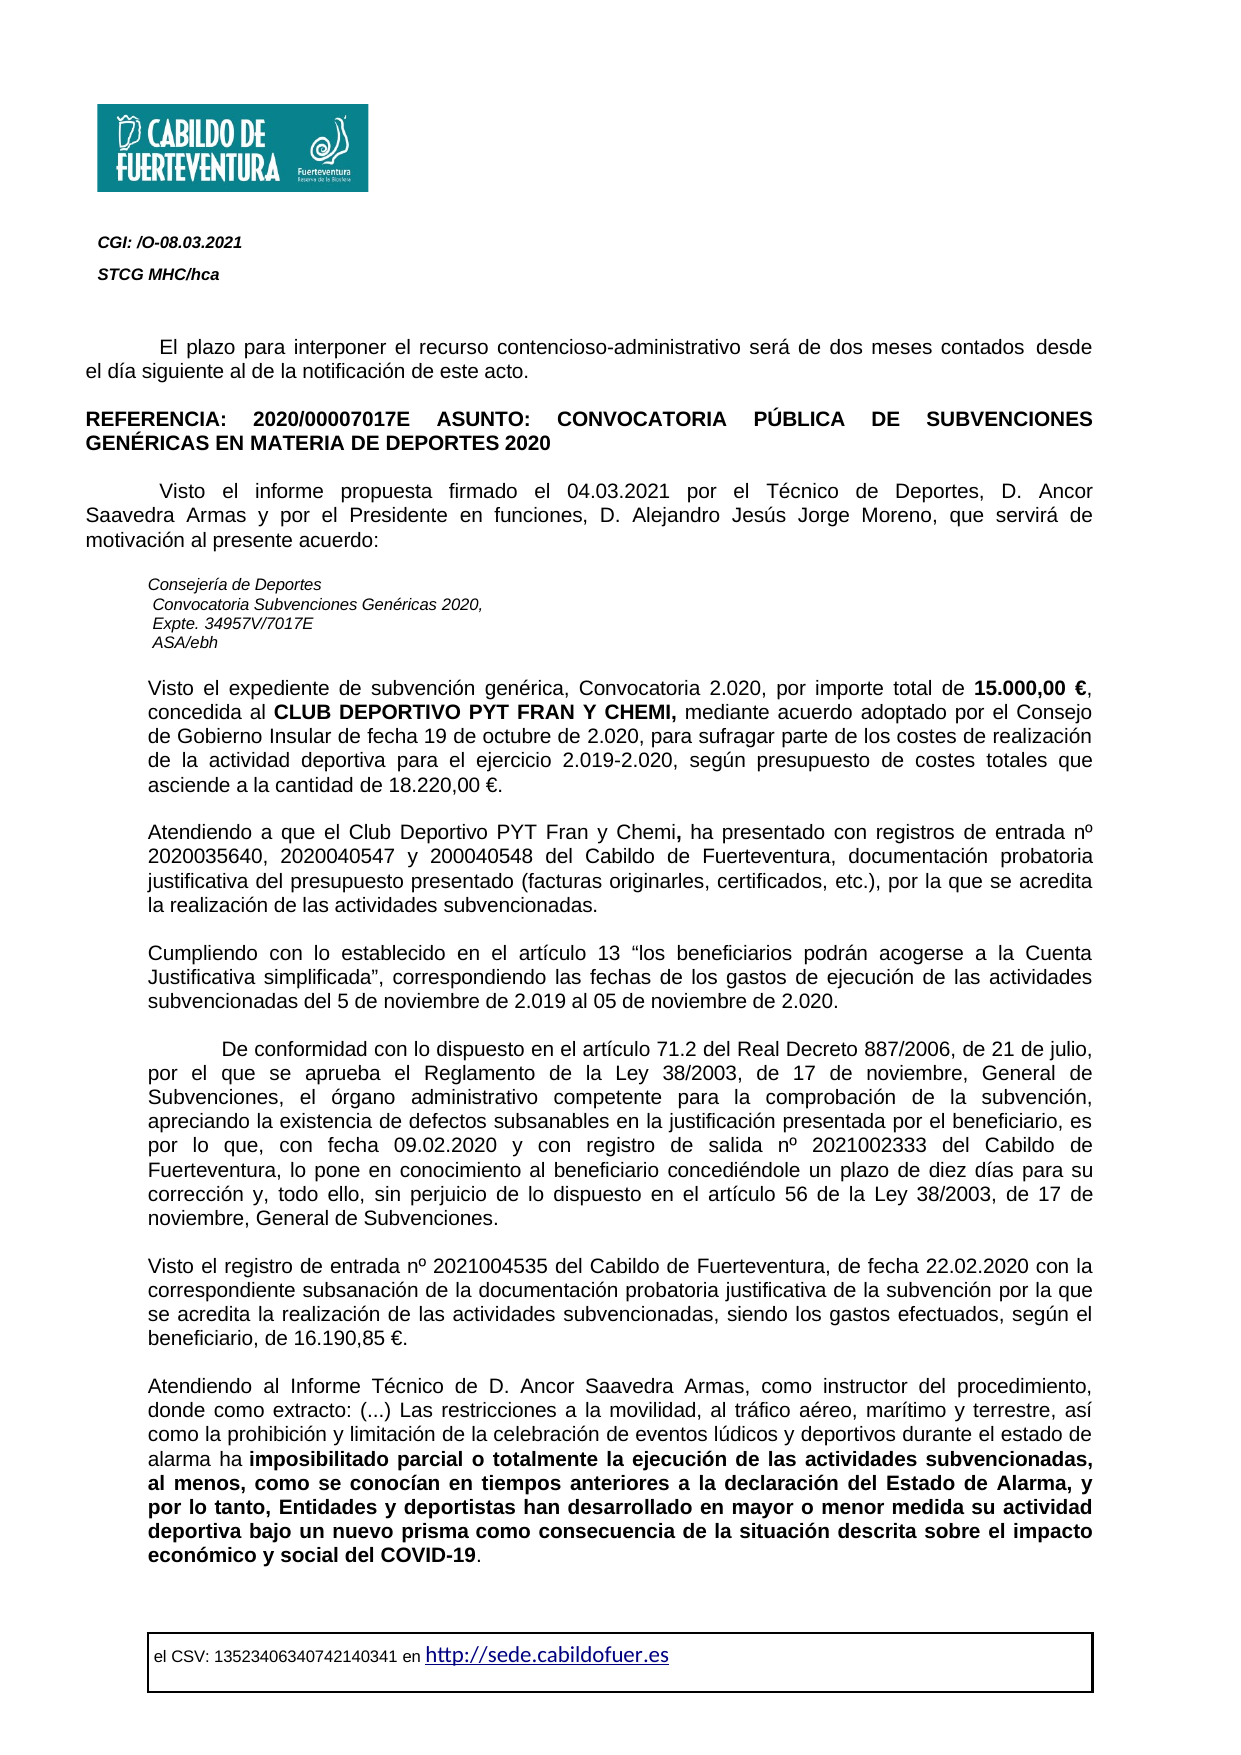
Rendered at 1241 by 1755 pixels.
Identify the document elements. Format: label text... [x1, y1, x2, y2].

text Convocatoria Subvenciones Genéricas 2020, Expte. 34957V/7017E [152, 594, 493, 633]
text Visto el expediente de subvención genérica, Convocatoria 2.020, por importe total de 15.000,00 €, concedida al CLUB DEPORTIVO PYT FRAN Y CHEMI, mediante acuerdo adoptado por el Consejo de Gobierno Insular de fecha 19 de octubre de 2.020, para sufragar parte de los costes de realización de la actividad deportiva para el ejercicio 2.019-2.020, según presupuesto de costes totales que asciende a la cantidad de 18.220,00 €. [148, 676, 1093, 796]
text El plazo para interponer el recurso contencioso-administrativo será de dos meses contados desde el día siguiente al de la notificación de este acto. [85, 335, 1093, 383]
text Cumpliendo con lo establecido en el artículo 13 “los beneficiarios podrán acogerse a la Cuenta Justificativa simplificada”, correspondiendo las fechas de los gastos de ejecución de las actividades subvencionadas del 5 de noviembre de 2.019 al 05 de noviembre de 2.020. [148, 941, 1093, 1013]
text ASA/ebh [152, 633, 1107, 652]
text Visto el registro de entrada nº 2021004535 del Cabildo de Fuerteventura, de fecha 22.02.2020 con la correspondiente subsanación de la documentación probatoria justificativa de la subvención por la que se acredita la realización de las actividades subvencionadas, siendo los gastos efectuados, según el beneficiario, de 16.190,85 €. [148, 1254, 1093, 1350]
text Consejería de Deportes [148, 575, 1107, 594]
text De conformidad con lo dispuesto en el artículo 71.2 del Real Decreto 887/2006, de 21 de julio, por el que se aprueba el Reglamento de la Ley 38/2003, de 17 de noviembre, General de Subvenciones, el órgano administrativo competente para la comprobación de la subvención, apreciando la existencia de defectos subsanables en la justificación presentada por el beneficiario, es por lo que, con fecha 09.02.2020 y con registro de salida nº 2021002333 del Cabildo de Fuerteventura, lo pone en conocimiento al beneficiario concediéndole un plazo de diez días para su corrección y, todo ello, sin perjuicio de lo dispuesto en el artículo 56 de la Ley 38/2003, de 17 de noviembre, General de Subvenciones. [148, 1037, 1093, 1230]
subtitle REFERENCIA: 2020/00007017E ASUNTO: CONVOCATORIA PÚBLICA DE SUBVENCIONES GENÉRICAS EN MATERIA DE DEPORTES 2020 [85, 407, 1093, 455]
text Atendiendo al Informe Técnico de D. Ancor Saavedra Armas, como instructor del procedimiento, donde como extracto: (...) Las restricciones a la movilidad, al tráfico aéreo, marítimo y terrestre, así como la prohibición y limitación de la celebración de eventos lúdicos y deportivos durante el estado de alarma ha imposibilitado parcial o totalmente la ejecución de las actividades subvencionadas, al menos, como se conocían en tiempos anteriores a la declaración del Estado de Alarma, y por lo tanto, Entidades y deportistas han desarrollado en mayor o menor medida su actividad deportiva bajo un nuevo prisma como consecuencia de la situación descrita sobre el impacto económico y social del COVID-19. [148, 1374, 1093, 1567]
text Visto el informe propuesta firmado el 04.03.2021 por el Técnico de Deportes, D. Ancor Saavedra Armas y por el Presidente en funciones, D. Alejandro Jesús Jorge Moreno, que servirá de motivación al presente acuerdo: [85, 479, 1093, 551]
text Atendiendo a que el Club Deportivo PYT Fran y Chemi, ha presentado con registros de entrada nº 2020035640, 2020040547 y 200040548 del Cabildo de Fuerteventura, documentación probatoria justificativa del presupuesto presentado (facturas originarles, certificados, etc.), por la que se acredita la realización de las actividades subvencionadas. [148, 820, 1093, 917]
